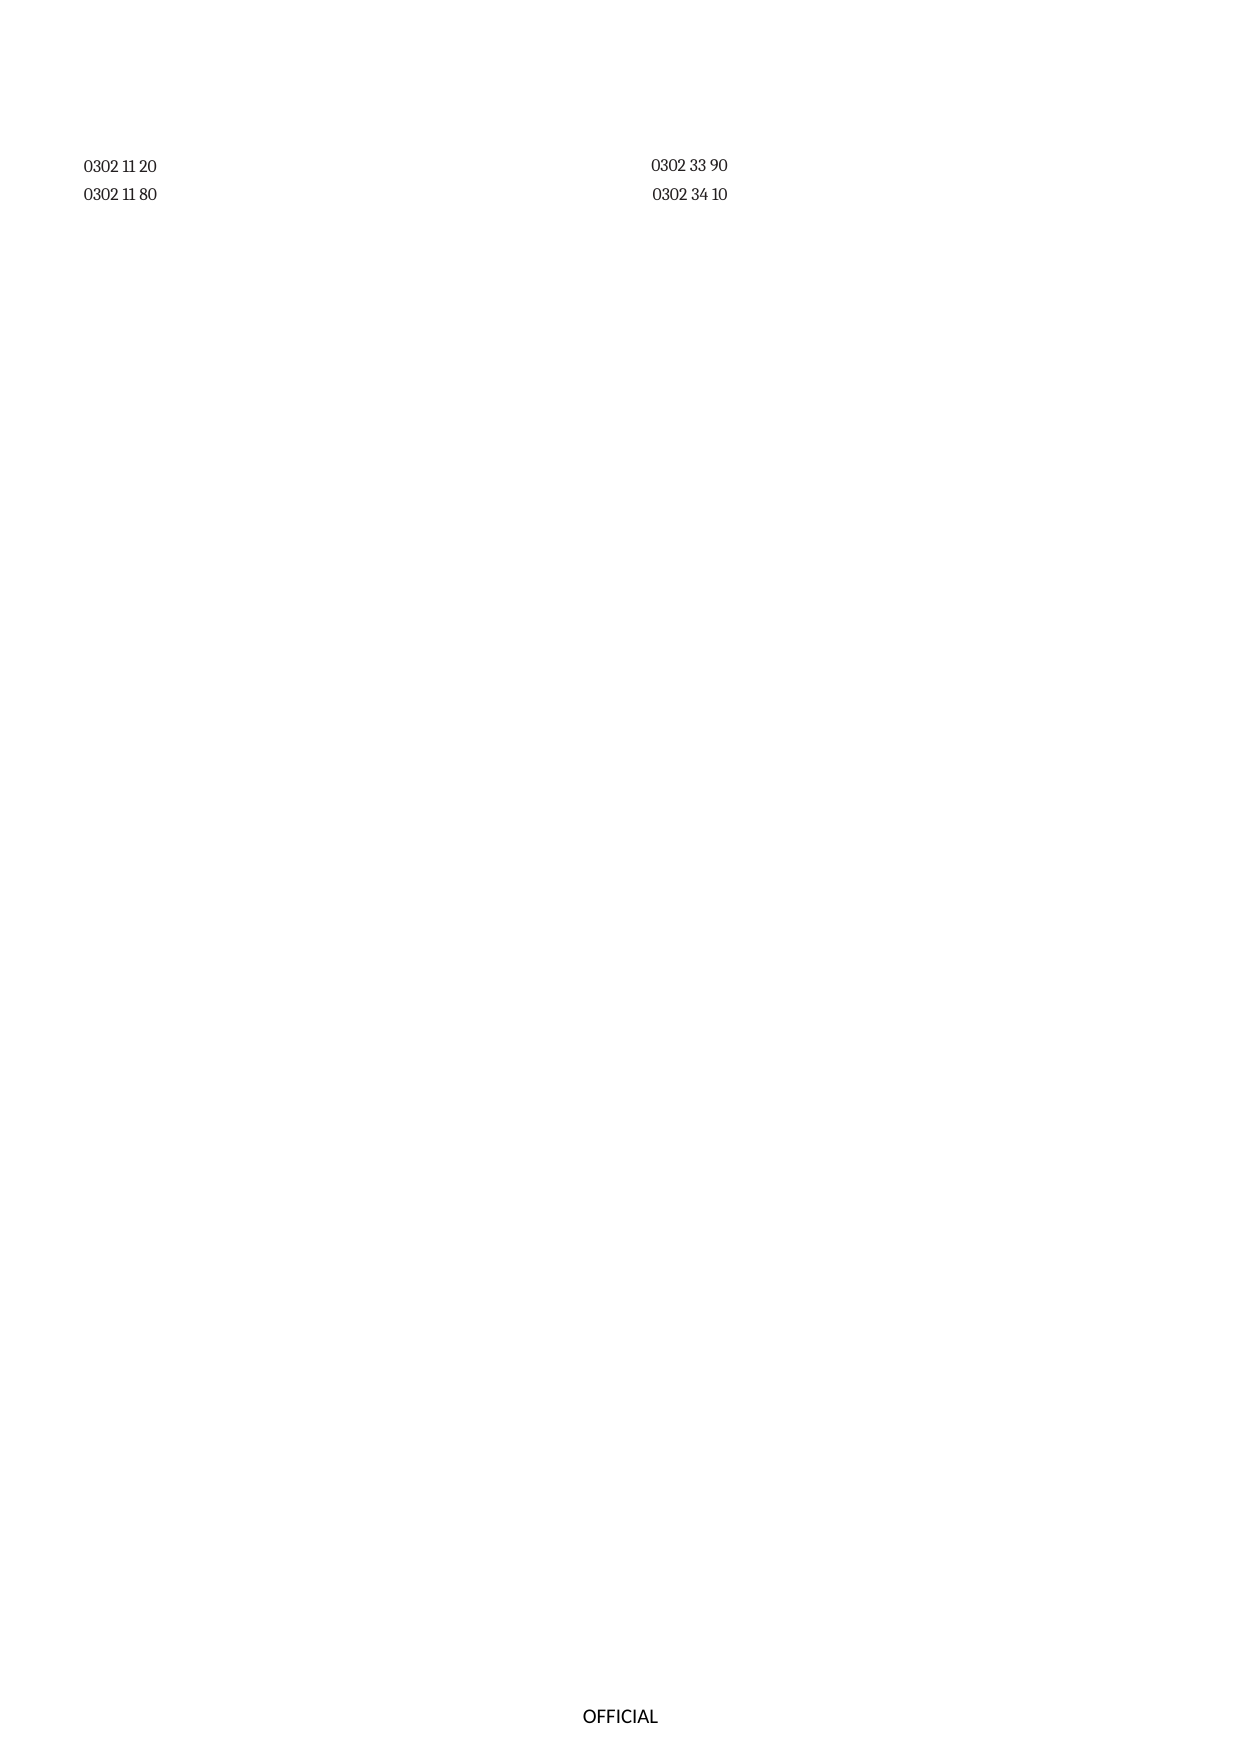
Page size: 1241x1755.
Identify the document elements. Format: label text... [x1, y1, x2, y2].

table_cell 0302 11 20 [79, 153, 298, 182]
table_cell 0302 34 10 [299, 182, 732, 207]
table_cell 0302 33 90 [299, 153, 732, 182]
table_cell 0302 11 80 [79, 182, 298, 207]
